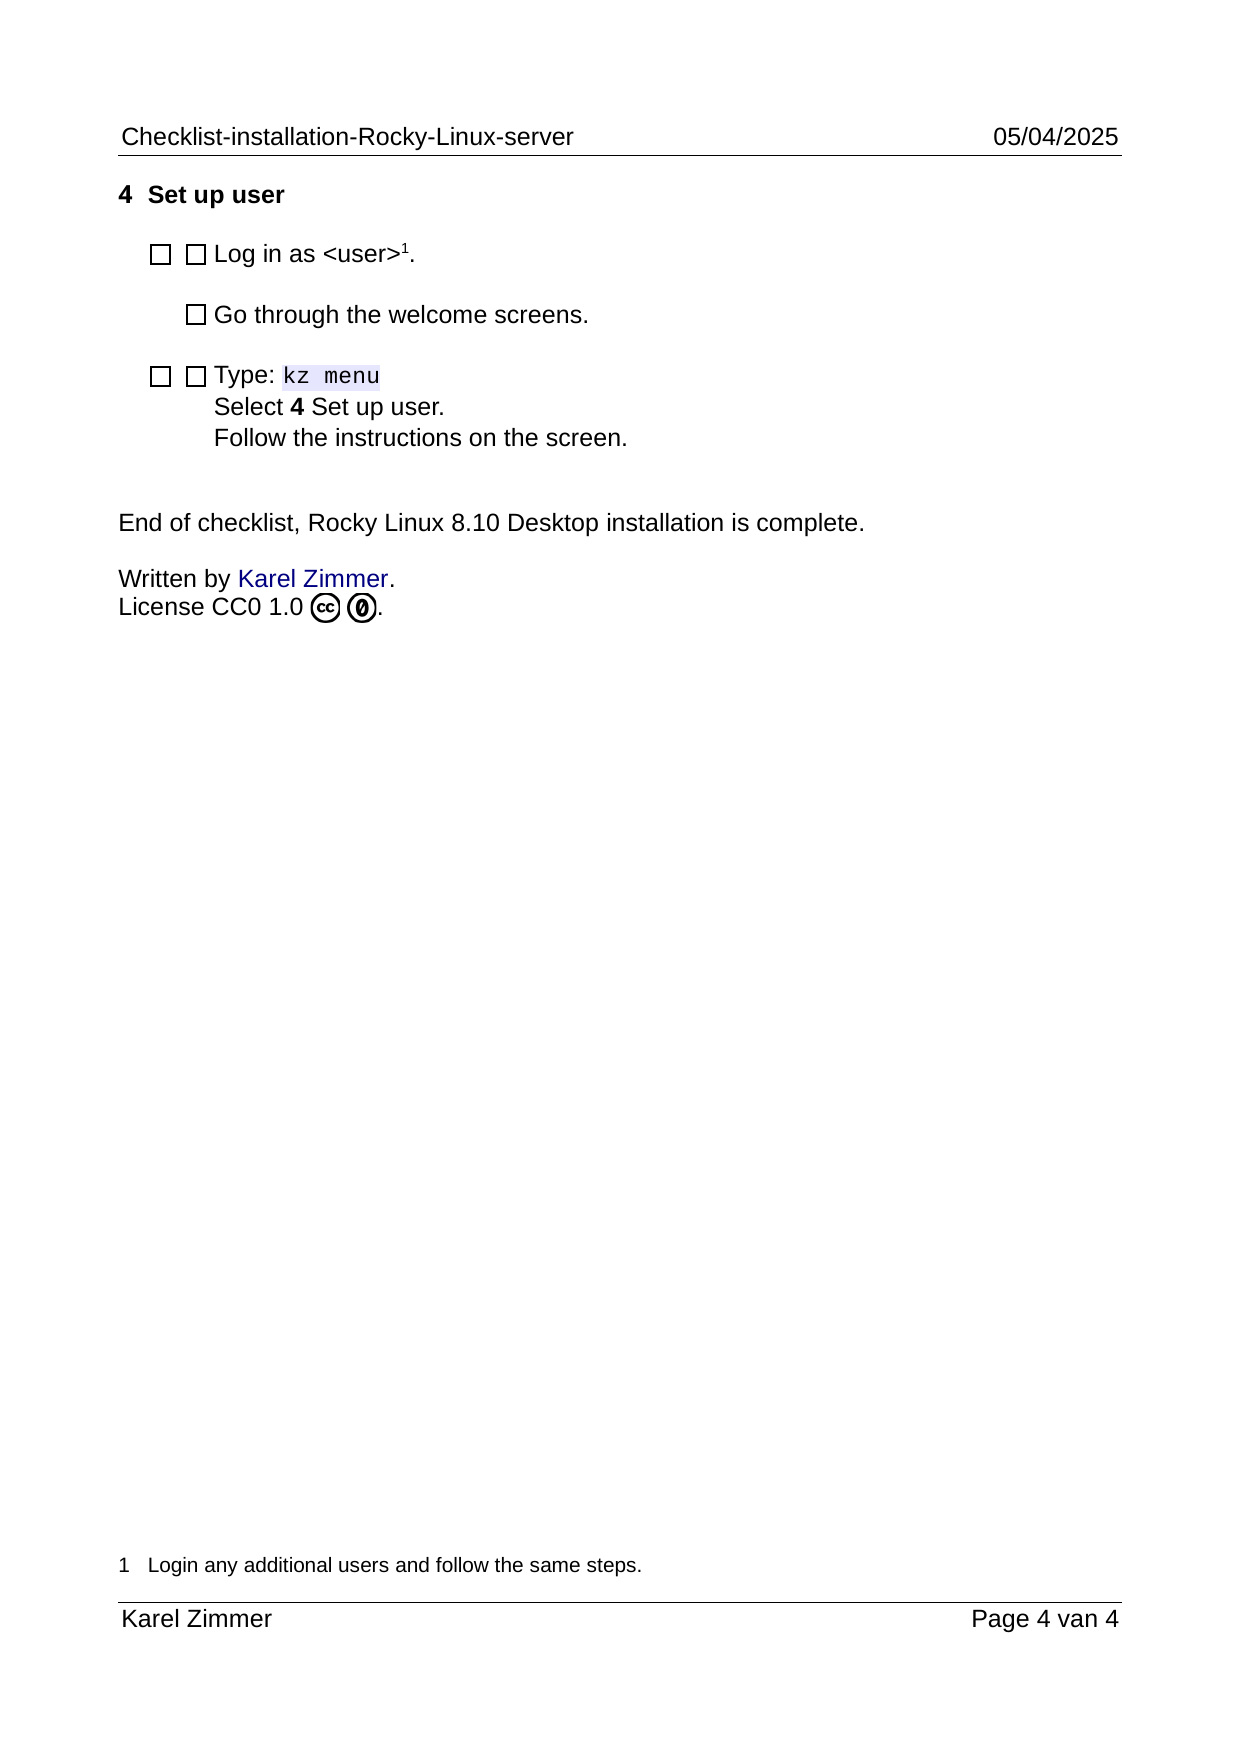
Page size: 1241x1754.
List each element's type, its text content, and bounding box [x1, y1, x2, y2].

picture [347, 593, 377, 623]
table_cell [213, 269, 1122, 300]
table_cell [142, 330, 177, 360]
table_cell [118, 423, 142, 453]
table_cell [118, 330, 142, 360]
table_cell [142, 269, 177, 300]
table_cell Follow the instructions on the screen. [213, 423, 1122, 453]
table_cell [118, 269, 142, 300]
table_cell Go through the welcome screens. [213, 300, 1122, 330]
table_cell [142, 300, 177, 330]
picture [310, 593, 340, 623]
table_cell [118, 360, 142, 392]
table_cell [118, 392, 142, 422]
text License CC0 1.0 [118, 593, 310, 622]
table_cell [177, 423, 213, 453]
table_cell [177, 300, 213, 330]
table_cell [142, 423, 177, 453]
table_cell [142, 392, 177, 422]
table_header [118, 239, 142, 269]
text End of checklist, Rocky Linux 8.10 Desktop installation is complete. [118, 509, 1122, 537]
text Written by Karel Zimmer. [118, 565, 1122, 593]
table_cell [213, 330, 1122, 360]
table_header [177, 239, 213, 269]
list Set up user [118, 177, 1122, 211]
table_cell [177, 360, 213, 392]
table_cell Type: kz menu [213, 360, 1122, 392]
table_cell [177, 330, 213, 360]
table_header [142, 239, 177, 269]
table_cell [118, 300, 142, 330]
table_cell [142, 360, 177, 392]
table_cell [177, 269, 213, 300]
table_cell Select 4 Set up user. [213, 392, 1122, 422]
text . [377, 593, 1122, 622]
table_header Log in as <user>. [213, 239, 1122, 269]
table_cell [177, 392, 213, 422]
